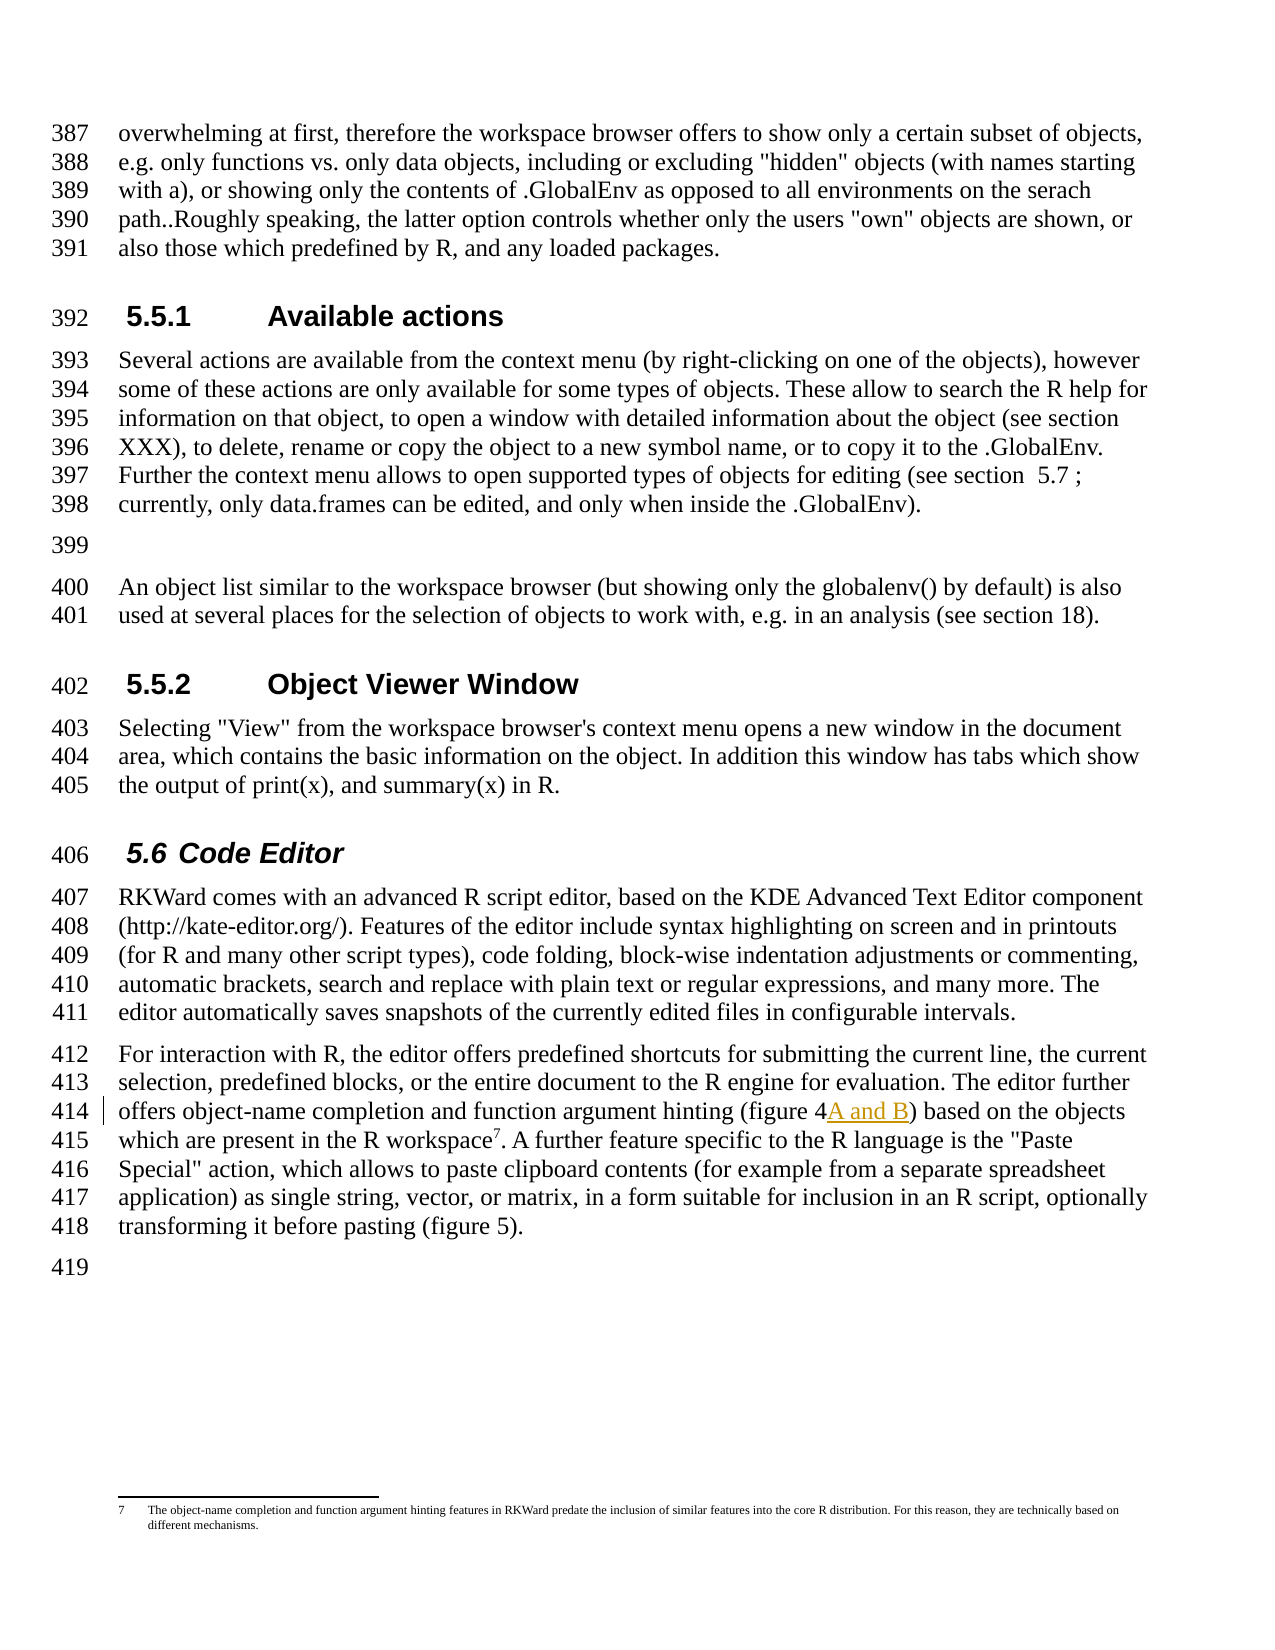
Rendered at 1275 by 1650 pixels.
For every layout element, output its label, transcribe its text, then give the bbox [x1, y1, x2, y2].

text For interaction with R, the editor offers predefined shortcuts for submitting the current line, the current selection, predefined blocks, or the entire document to the R engine for evaluation. The editor further offers object-name completion and function argument hinting (figure 4A and B) based on the objects which are present in the R workspace. A further feature specific to the R language is the "Paste Special" action, which allows to paste clipboard contents (for example from a separate spreadsheet application) as single string, vector, or matrix, in a form suitable for inclusion in an R script, optionally transforming it before pasting (figure 5). [118, 1039, 1157, 1240]
text Selecting "View" from the workspace browser's context menu opens a new window in the document area, which contains the basic information on the object. In addition this window has tabs which show the output of print(x), and summary(x) in R. [118, 713, 1157, 799]
text The object-name completion and function argument hinting features in RKWard predate the inclusion of similar features into the core R distribution. For this reason, they are technically based on different mechanisms. [118, 1503, 1157, 1532]
text Several actions are available from the context menu (by right-clicking on one of the objects), however some of these actions are only available for some types of objects. These allow to search the R help for information on that object, to open a window with detailed information about the object (see section XXX), to delete, rename or copy the object to a new symbol name, or to copy it to the .GlobalEnv. Further the context menu allows to open supported types of objects for editing (see section 5.7 ; currently, only data.frames can be edited, and only when inside the .GlobalEnv). [118, 345, 1157, 518]
text RKWard comes with an advanced R script editor, based on the KDE Advanced Text Editor component (http://kate-editor.org/). Features of the editor include syntax highlighting on screen and in printouts (for R and many other script types), code folding, block-wise indentation adjustments or commenting, automatic brackets, search and replace with plain text or regular expressions, and many more. The editor automatically saves snapshots of the currently edited files in configurable intervals. [118, 882, 1157, 1026]
subtitle Code Editor [118, 836, 1157, 870]
subtitle Available actions [118, 299, 1157, 333]
text An object list similar to the workspace browser (but showing only the globalenv() by default) is also used at several places for the selection of objects to work with, e.g. in an analysis (see section 18). [118, 572, 1157, 629]
subtitle Object Viewer Window [118, 667, 1157, 700]
text overwhelming at first, therefore the workspace browser offers to show only a certain subset of objects, e.g. only functions vs. only data objects, including or excluding "hidden" objects (with names starting with a), or showing only the contents of .GlobalEnv as opposed to all environments on the serach path..Roughly speaking, the latter option controls whether only the users "own" objects are shown, or also those which predefined by R, and any loaded packages. [118, 118, 1157, 262]
